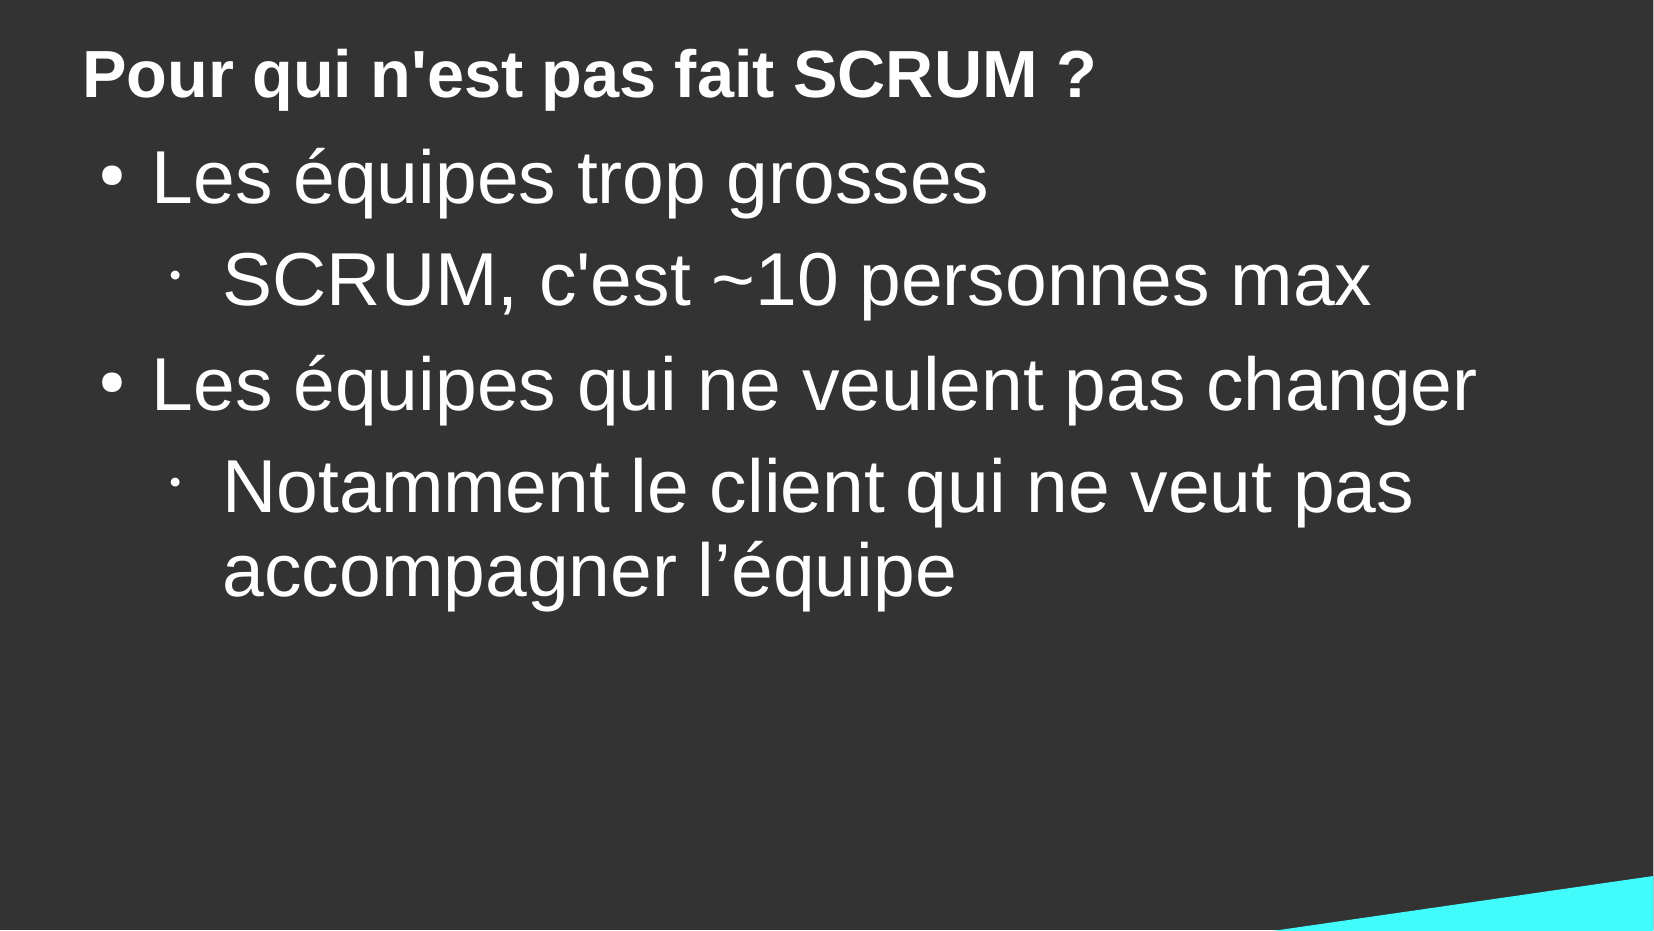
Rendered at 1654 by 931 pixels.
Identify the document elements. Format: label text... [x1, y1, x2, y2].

text_box [1272, 875, 1654, 931]
list Les équipes trop grosses SCRUM, c'est ~10 personnes max Les équipes qui ne veulent pas changer Notamment le client qui ne veut pas accompagner l’équipe [80, 135, 1620, 777]
title Pour qui n'est pas fait SCRUM ? [82, 37, 1571, 122]
